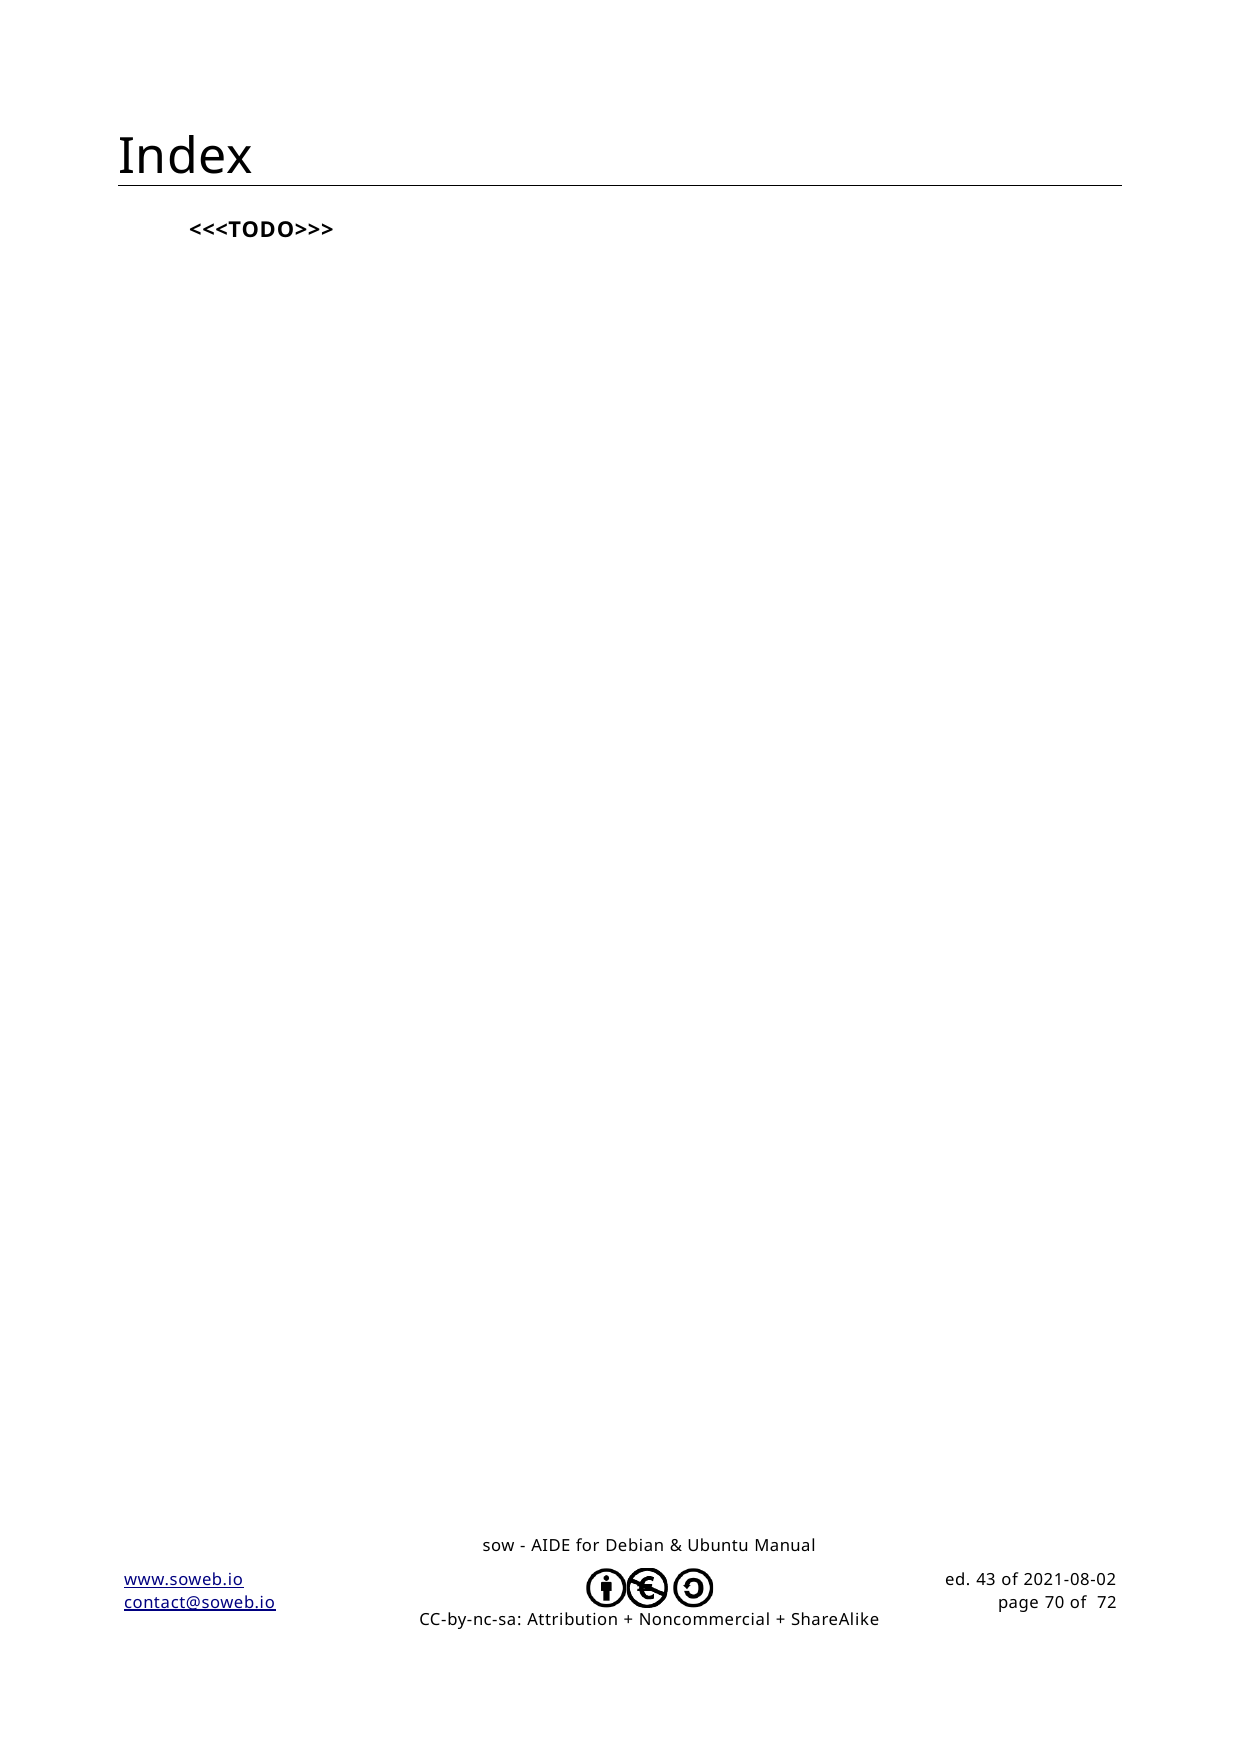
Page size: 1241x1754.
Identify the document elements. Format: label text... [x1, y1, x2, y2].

subtitle Index [118, 118, 1122, 185]
picture [672, 1568, 714, 1608]
picture [585, 1568, 668, 1608]
text <<<TODO>>> [189, 214, 1122, 244]
